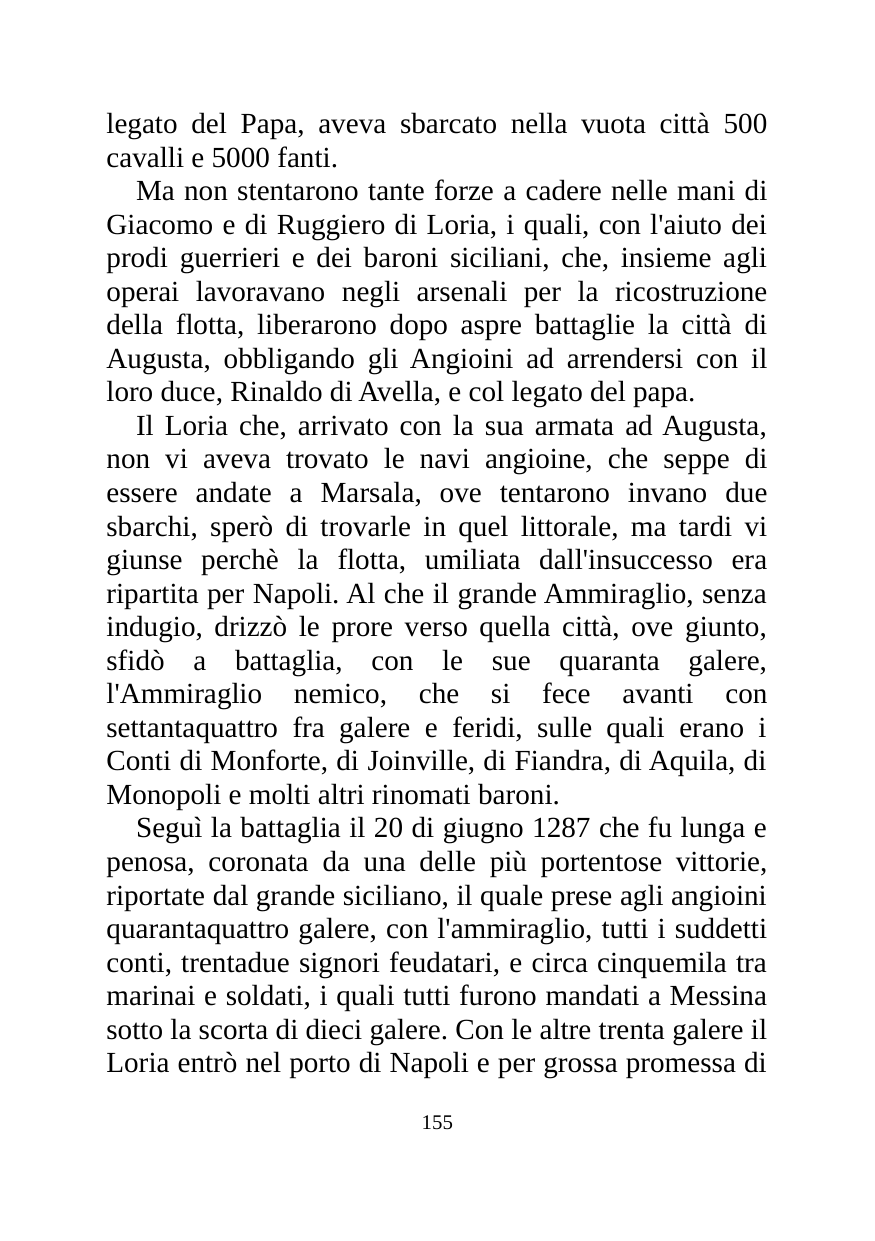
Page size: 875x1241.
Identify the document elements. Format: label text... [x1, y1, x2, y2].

text Ma non stentarono tante forze a cadere nelle mani di Giacomo e di Ruggiero di Loria, i quali, con l'aiuto dei prodi guerrieri e dei baroni siciliani, che, insieme agli operai lavoravano negli arsenali per la ricostruzione della flotta, liberarono dopo aspre battaglie la città di Augusta, obbligando gli Angioini ad arrendersi con il loro duce, Rinaldo di Avella, e col legato del papa. [106, 173, 768, 408]
text Seguì la battaglia il 20 di giugno 1287 che fu lunga e penosa, coronata da una delle più portentose vittorie, riportate dal grande siciliano, il quale prese agli angioini quarantaquattro galere, con l'ammiraglio, tutti i suddetti conti, trentadue signori feudatari, e circa cinquemila tra marinai e soldati, i quali tutti furono mandati a Messina sotto la scorta di dieci galere. Con le altre trenta galere il Loria entrò nel porto di Napoli e per grossa promessa di [106, 811, 768, 1079]
text legato del Papa, aveva sbarcato nella vuota città 500 cavalli e 5000 fanti. [106, 106, 768, 173]
text Il Loria che, arrivato con la sua armata ad Augusta, non vi aveva trovato le navi angioine, che seppe di essere andate a Marsala, ove tentarono invano due sbarchi, sperò di trovarle in quel littorale, ma tardi vi giunse perchè la flotta, umiliata dall'insuccesso era ripartita per Napoli. Al che il grande Ammiraglio, senza indugio, drizzò le prore verso quella città, ove giunto, sfidò a battaglia, con le sue quaranta galere, l'Ammiraglio nemico, che si fece avanti con settantaquattro fra galere e feridi, sulle quali erano i Conti di Monforte, di Joinville, di Fiandra, di Aquila, di Monopoli e molti altri rinomati baroni. [106, 408, 768, 811]
